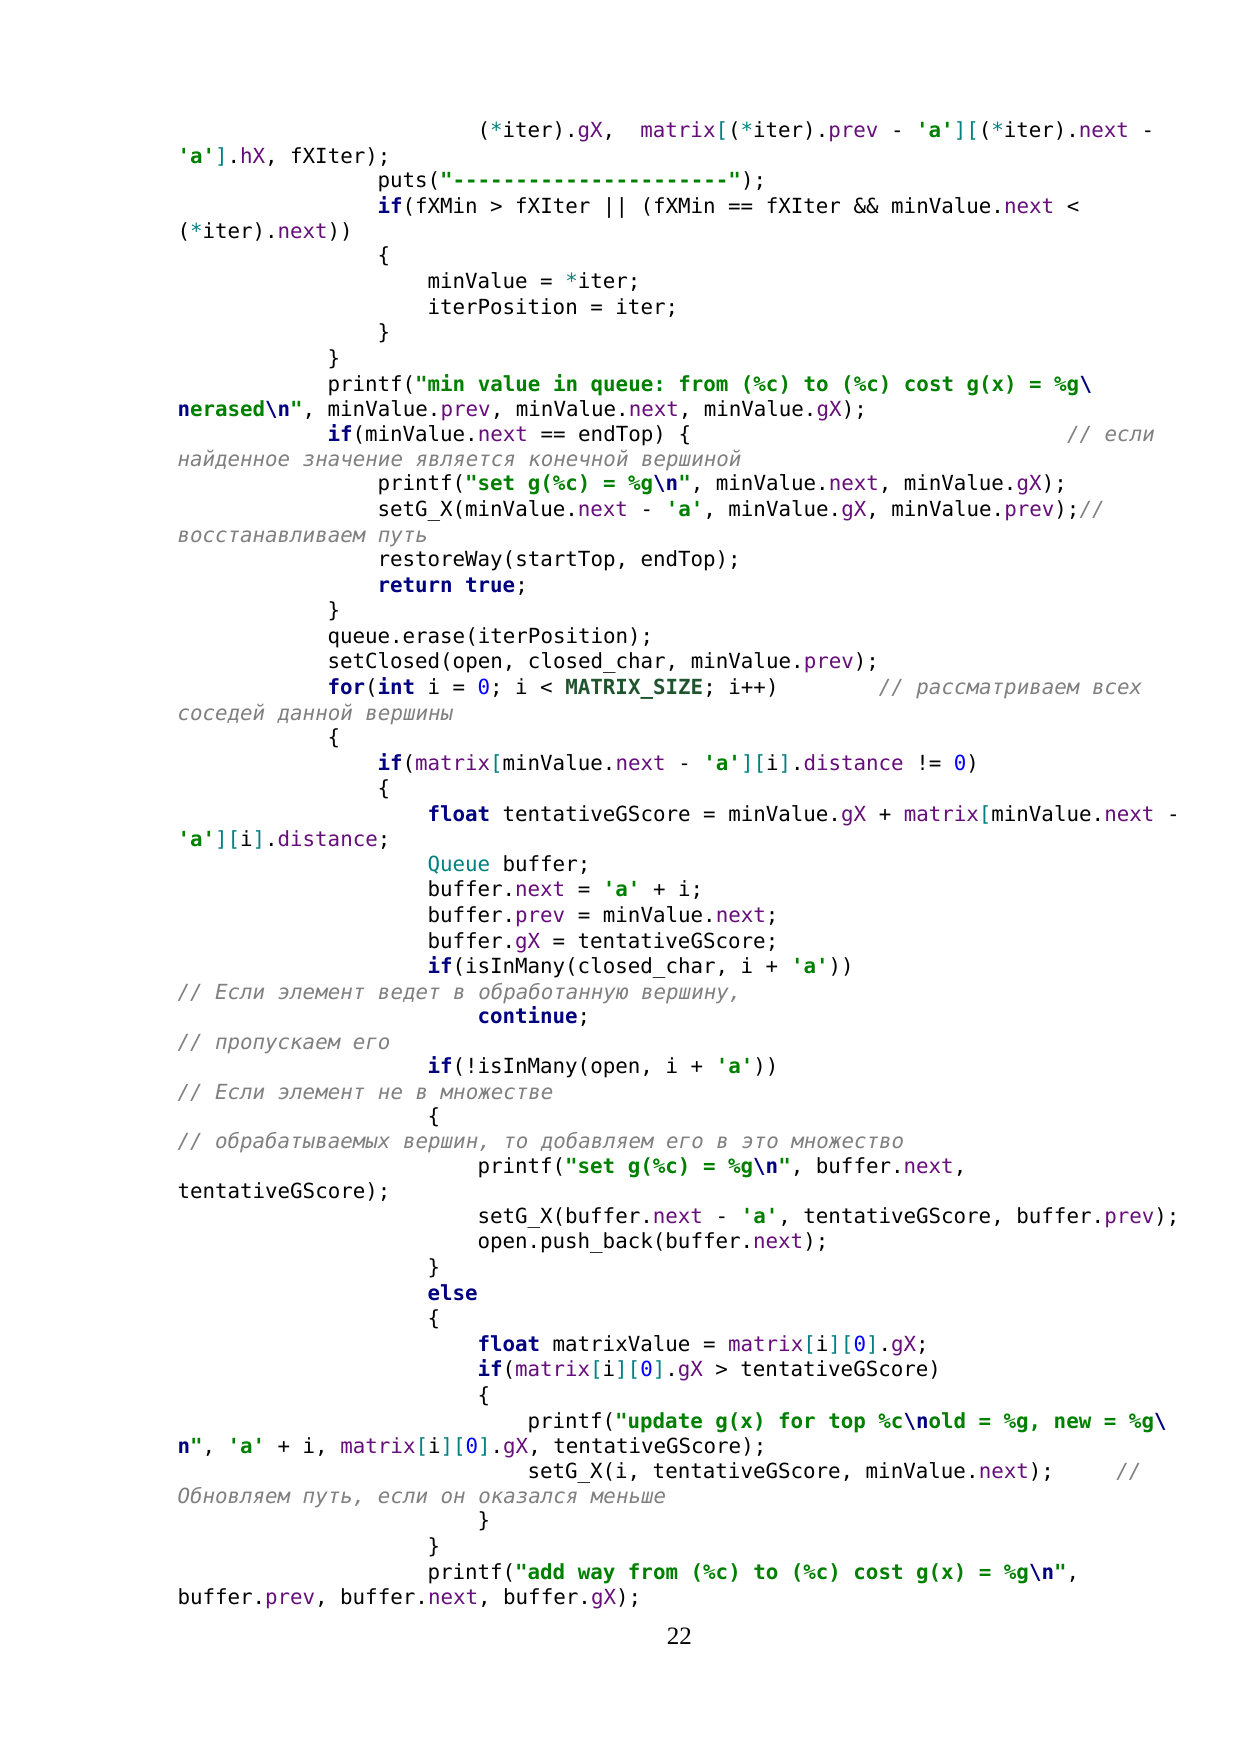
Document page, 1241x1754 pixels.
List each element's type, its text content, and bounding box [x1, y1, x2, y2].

text if(!isInMany(open, i + 'a')) // Если элемент не в множестве [177, 1054, 1181, 1104]
text buffer.gX = tentativeGScore; [177, 929, 1181, 954]
text if(minValue.next == endTop) { // если найденное значение является конечной вершиной [177, 422, 1181, 471]
text else [177, 1281, 1181, 1306]
text { [177, 776, 1181, 802]
text if(fXMin > fXIter || (fXMin == fXIter && minValue.next < (*iter).next)) [177, 194, 1181, 243]
text } [177, 1255, 1181, 1281]
text Queue buffer; [177, 852, 1181, 877]
text setG_X(minValue.next - 'a', minValue.gX, minValue.prev);// восстанавливаем путь [177, 497, 1181, 547]
text } [177, 346, 1181, 372]
text if(isInMany(closed_char, i + 'a')) // Если элемент ведет в обработанную вершину, [177, 954, 1181, 1004]
text printf("add way from (%c) to (%c) cost g(x) = %g\n", buffer.prev, buffer.next, buffer.gX); [177, 1560, 1181, 1610]
text setG_X(i, tentativeGScore, minValue.next); // Обновляем путь, если он оказался меньше [177, 1459, 1181, 1508]
text buffer.prev = minValue.next; [177, 903, 1181, 929]
text printf("set g(%c) = %g\n", buffer.next, tentativeGScore); [177, 1154, 1181, 1204]
text setClosed(open, closed_char, minValue.prev); [177, 649, 1181, 675]
text for(int i = 0; i < MATRIX_SIZE; i++) // рассматриваем всех соседей данной вершины [177, 675, 1181, 725]
text minValue = *iter; [177, 269, 1181, 295]
text return true; [177, 573, 1181, 598]
text { [177, 1383, 1181, 1409]
text float matrixValue = matrix[i][0].gX; [177, 1332, 1181, 1357]
text { // обрабатываемых вершин, то добавляем его в это множество [177, 1104, 1181, 1154]
text float tentativeGScore = minValue.gX + matrix[minValue.next - 'a'][i].distance; [177, 802, 1181, 852]
text iterPosition = iter; [177, 295, 1181, 320]
text { [177, 1306, 1181, 1332]
text restoreWay(startTop, endTop); [177, 547, 1181, 573]
text if(matrix[minValue.next - 'a'][i].distance != 0) [177, 751, 1181, 776]
text { [177, 725, 1181, 751]
text if(matrix[i][0].gX > tentativeGScore) [177, 1357, 1181, 1383]
text setG_X(buffer.next - 'a', tentativeGScore, buffer.prev); [177, 1204, 1181, 1229]
text (*iter).gX, matrix[(*iter).prev - 'a'][(*iter).next - 'a'].hX, fXIter); [177, 118, 1181, 168]
text { [177, 243, 1181, 269]
text printf("set g(%c) = %g\n", minValue.next, minValue.gX); [177, 471, 1181, 497]
text } [177, 320, 1181, 346]
text queue.erase(iterPosition); [177, 624, 1181, 649]
text } [177, 1508, 1181, 1534]
text buffer.next = 'a' + i; [177, 877, 1181, 903]
text } [177, 1534, 1181, 1560]
text puts("----------------------"); [177, 168, 1181, 194]
text } [177, 598, 1181, 624]
text printf("min value in queue: from (%c) to (%c) cost g(x) = %g\nerased\n", minValue.prev, minValue.next, minValue.gX); [177, 372, 1181, 422]
text printf("update g(x) for top %c\nold = %g, new = %g\n", 'a' + i, matrix[i][0].gX, tentativeGScore); [177, 1409, 1181, 1459]
text continue; // пропускаем его [177, 1004, 1181, 1054]
text open.push_back(buffer.next); [177, 1229, 1181, 1255]
